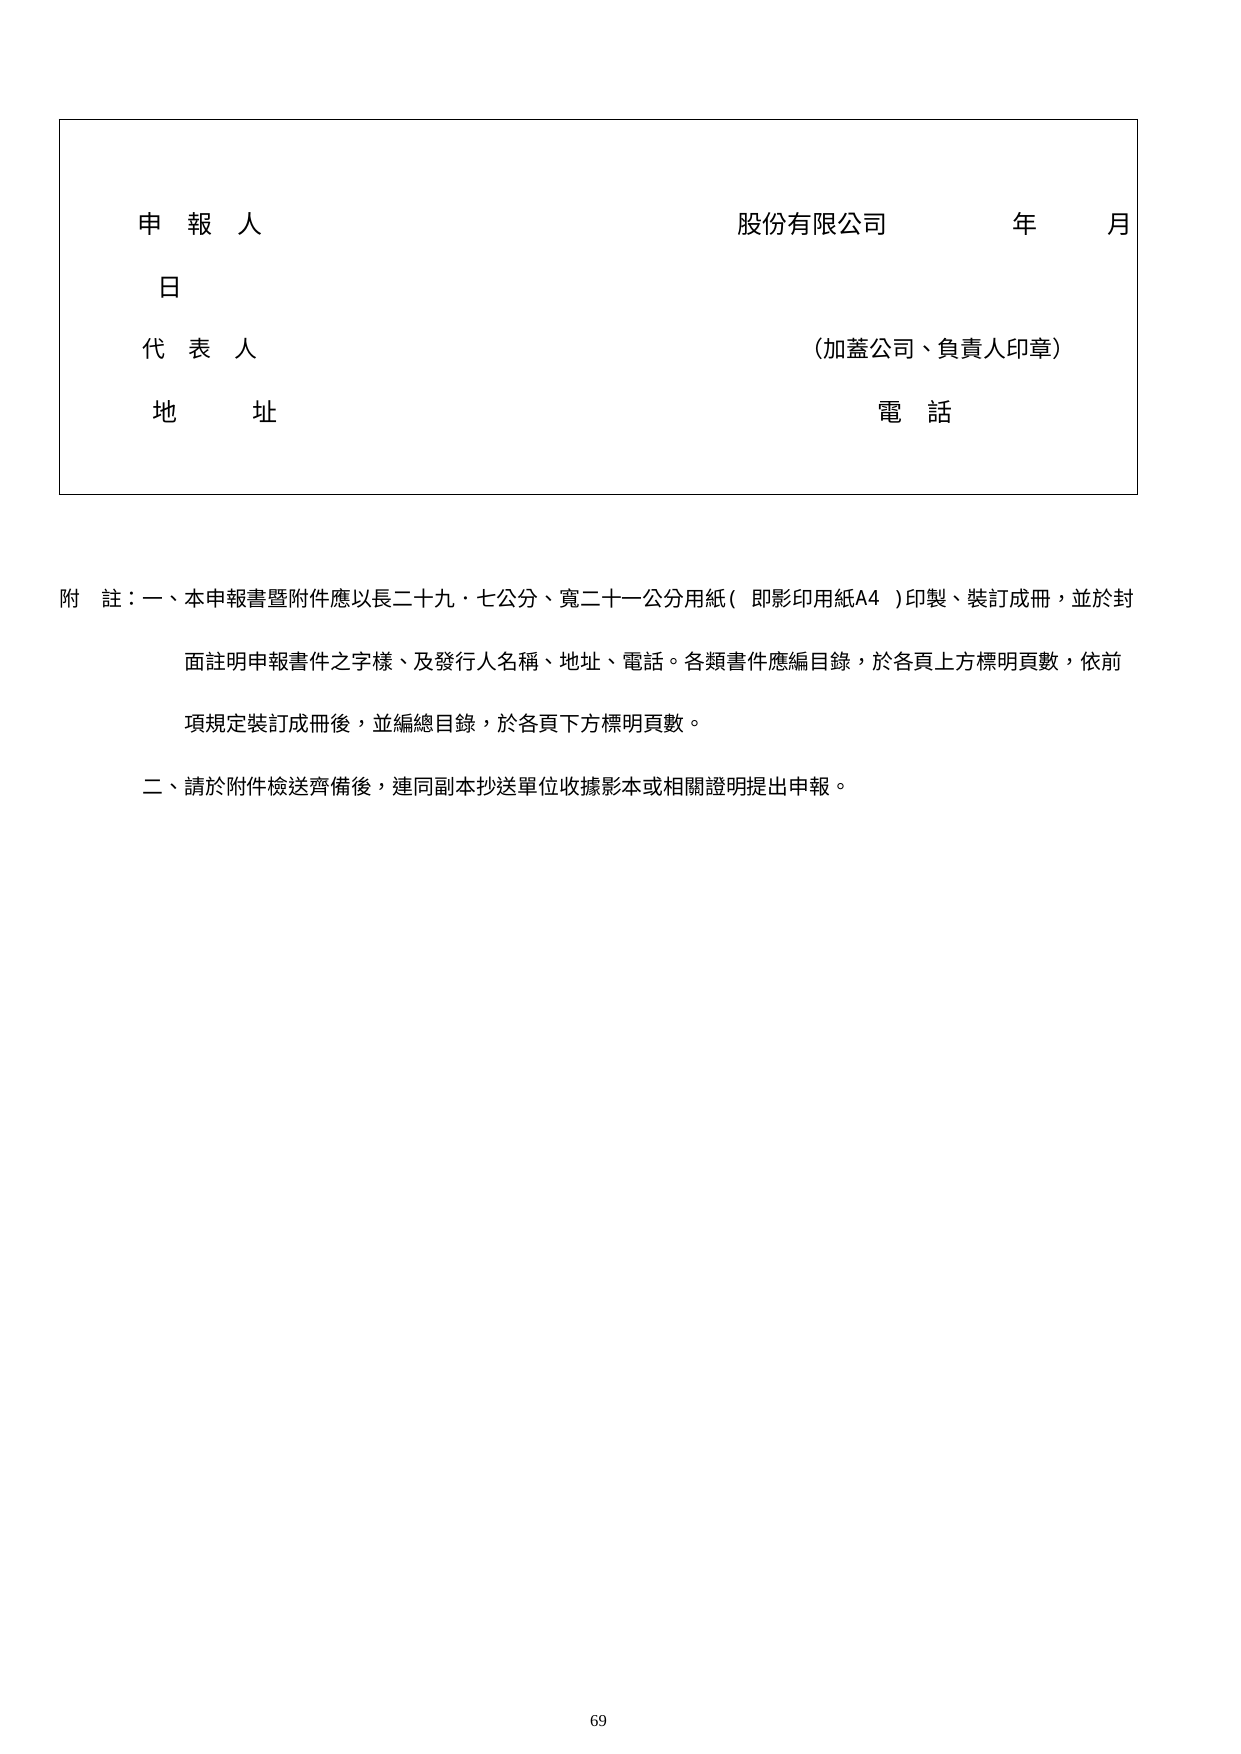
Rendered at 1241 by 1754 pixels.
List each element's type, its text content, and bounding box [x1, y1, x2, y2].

table_cell 申 報 人 股份有限公司 年 月 日 代 表 人 （加蓋公司、負責人印章） 地 址 電 話 [60, 120, 1137, 494]
text 二、請於附件檢送齊備後，連同副本抄送單位收據影本或相關證明提出申報。 [59, 744, 1137, 806]
text 附 註：一、本申報書暨附件應以長二十九．七公分、寬二十一公分用紙( 即影印用紙A4 )印製、裝訂成冊，並於封面註明申報書件之字樣、及發行人名稱、地址、電話。各類書件應編目錄，於各頁上方標明頁數，依前項規定裝訂成冊後，並編總目錄，於各頁下方標明頁數。 [59, 556, 1137, 744]
